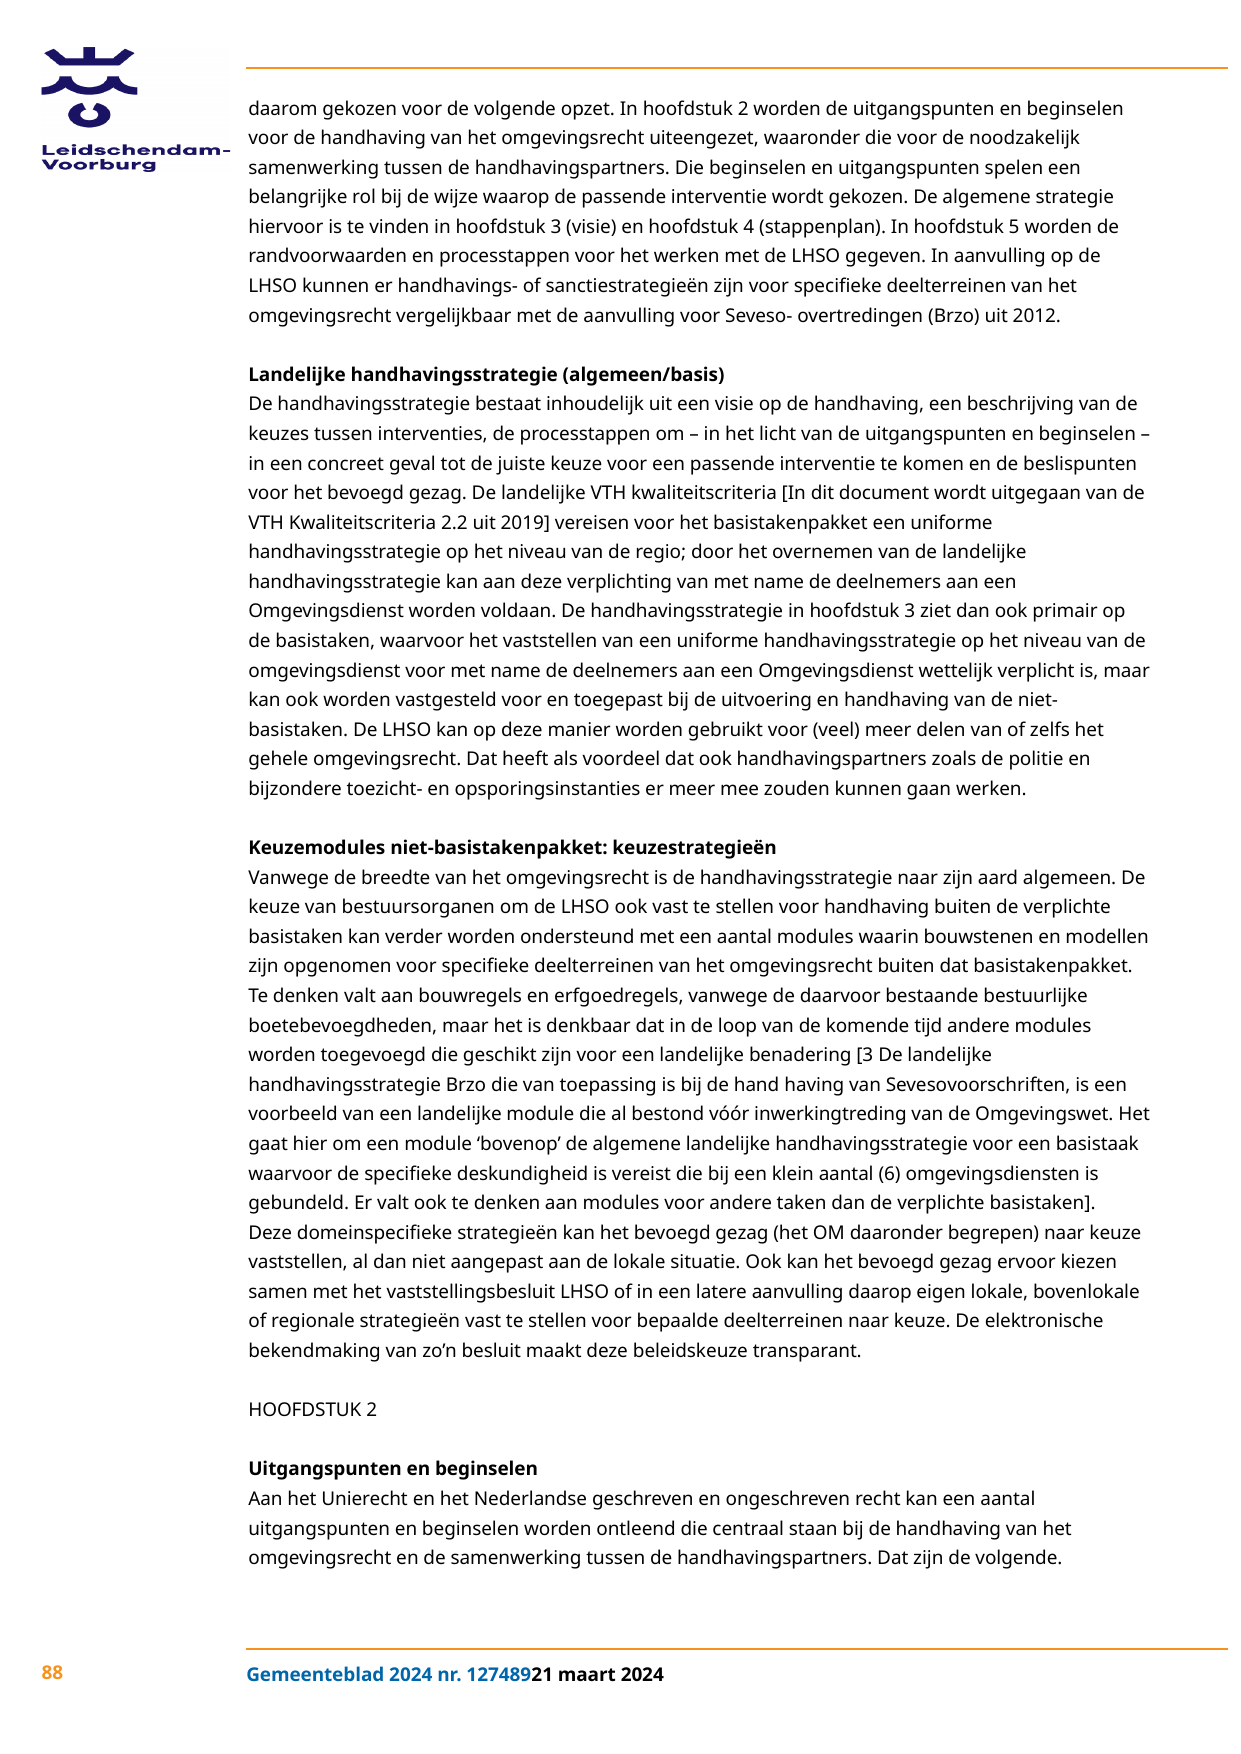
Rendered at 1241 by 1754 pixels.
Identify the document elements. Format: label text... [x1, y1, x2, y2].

text De handhavingsstrategie bestaat inhoudelijk uit een visie op de handhaving, een beschrijving van de keuzes tussen interventies, de processtappen om – in het licht van de uitgangspunten en beginselen – in een concreet geval tot de juiste keuze voor een passende interventie te komen en de beslispunten voor het bevoegd gezag. De landelijke VTH kwaliteitscriteria [In dit document wordt uitgegaan van de VTH Kwaliteitscriteria 2.2 uit 2019] vereisen voor het basistakenpakket een uniforme handhavingsstrategie op het niveau van de regio; door het overnemen van de landelijke handhavingsstrategie kan aan deze verplichting van met name de deelnemers aan een Omgevingsdienst worden voldaan. De handhavingsstrategie in hoofdstuk 3 ziet dan ook primair op de basistaken, waarvoor het vaststellen van een uniforme handhavingsstrategie op het niveau van de omgevingsdienst voor met name de deelnemers aan een Omgevingsdienst wettelijk verplicht is, maar kan ook worden vastgesteld voor en toegepast bij de uitvoering en handhaving van de niet-basistaken. De LHSO kan op deze manier worden gebruikt voor (veel) meer delen van of zelfs het gehele omgevingsrecht. Dat heeft als voordeel dat ook handhavingspartners zoals de politie en bijzondere toezicht- en opsporingsinstanties er meer mee zouden kunnen gaan werken. [248, 391, 1152, 801]
picture [41, 47, 231, 172]
text daarom gekozen voor de volgende opzet. In hoofdstuk 2 worden de uitgangspunten en beginselen voor de handhaving van het omgevingsrecht uiteengezet, waaronder die voor de noodzakelijk samenwerking tussen de handhavingspartners. Die beginselen en uitgangspunten spelen een belangrijke rol bij de wijze waarop de passende interventie wordt gekozen. De algemene strategie hiervoor is te vinden in hoofdstuk 3 (visie) en hoofdstuk 4 (stappenplan). In hoofdstuk 5 worden de randvoorwaarden en processtappen voor het werken met de LHSO gegeven. In aanvulling op de LHSO kunnen er handhavings- of sanctiestrategieën zijn voor specifieke deelterreinen van het omgevingsrecht vergelijkbaar met de aanvulling voor Seveso- overtredingen (Brzo) uit 2012. [248, 95, 1152, 328]
text Landelijke handhavingsstrategie (algemeen/basis) [248, 361, 1152, 387]
text Keuzemodules niet-basistakenpakket: keuzestrategieën [248, 834, 1152, 860]
text Aan het Unierecht en het Nederlandse geschreven en ongeschreven recht kan een aantal uitgangspunten en beginselen worden ontleend die centraal staan bij de handhaving van het omgevingsrecht en de samenwerking tussen de handhavingspartners. Dat zijn de volgende. [248, 1485, 1152, 1570]
text Uitgangspunten en beginselen [248, 1456, 1152, 1481]
text Vanwege de breedte van het omgevingsrecht is de handhavingsstrategie naar zijn aard algemeen. De keuze van bestuursorganen om de LHSO ook vast te stellen voor handhaving buiten de verplichte basistaken kan verder worden ondersteund met een aantal modules waarin bouwstenen en modellen zijn opgenomen voor specifieke deelterreinen van het omgevingsrecht buiten dat basistakenpakket. Te denken valt aan bouwregels en erfgoedregels, vanwege de daarvoor bestaande bestuurlijke boetebevoegdheden, maar het is denkbaar dat in de loop van de komende tijd andere modules worden toegevoegd die geschikt zijn voor een landelijke benadering [3 De landelijke handhavingsstrategie Brzo die van toepassing is bij de hand­ having van Seveso­voorschriften, is een voorbeeld van een landelijke module die al bestond vóór inwerkingtreding van de Omgevingswet. Het gaat hier om een module ‘bovenop’ de algemene landelijke handhavingsstrategie voor een basistaak waarvoor de specifieke deskundigheid is vereist die bij een klein aantal (6) omgevingsdiensten is gebundeld. Er valt ook te denken aan modules voor andere taken dan de verplichte basistaken]. [248, 864, 1152, 1215]
text Deze domeinspecifieke strategieën kan het bevoegd gezag (het OM daaronder begrepen) naar keuze vaststellen, al dan niet aangepast aan de lokale situatie. Ook kan het bevoegd gezag ervoor kiezen samen met het vaststellingsbesluit LHSO of in een latere aanvulling daarop eigen lokale, bovenlokale of regionale strategieën vast te stellen voor bepaalde deelterreinen naar keuze. De elektronische bekendmaking van zo’n besluit maakt deze beleidskeuze transparant. [248, 1219, 1152, 1363]
text HOOFDSTUK 2 [248, 1396, 1152, 1422]
